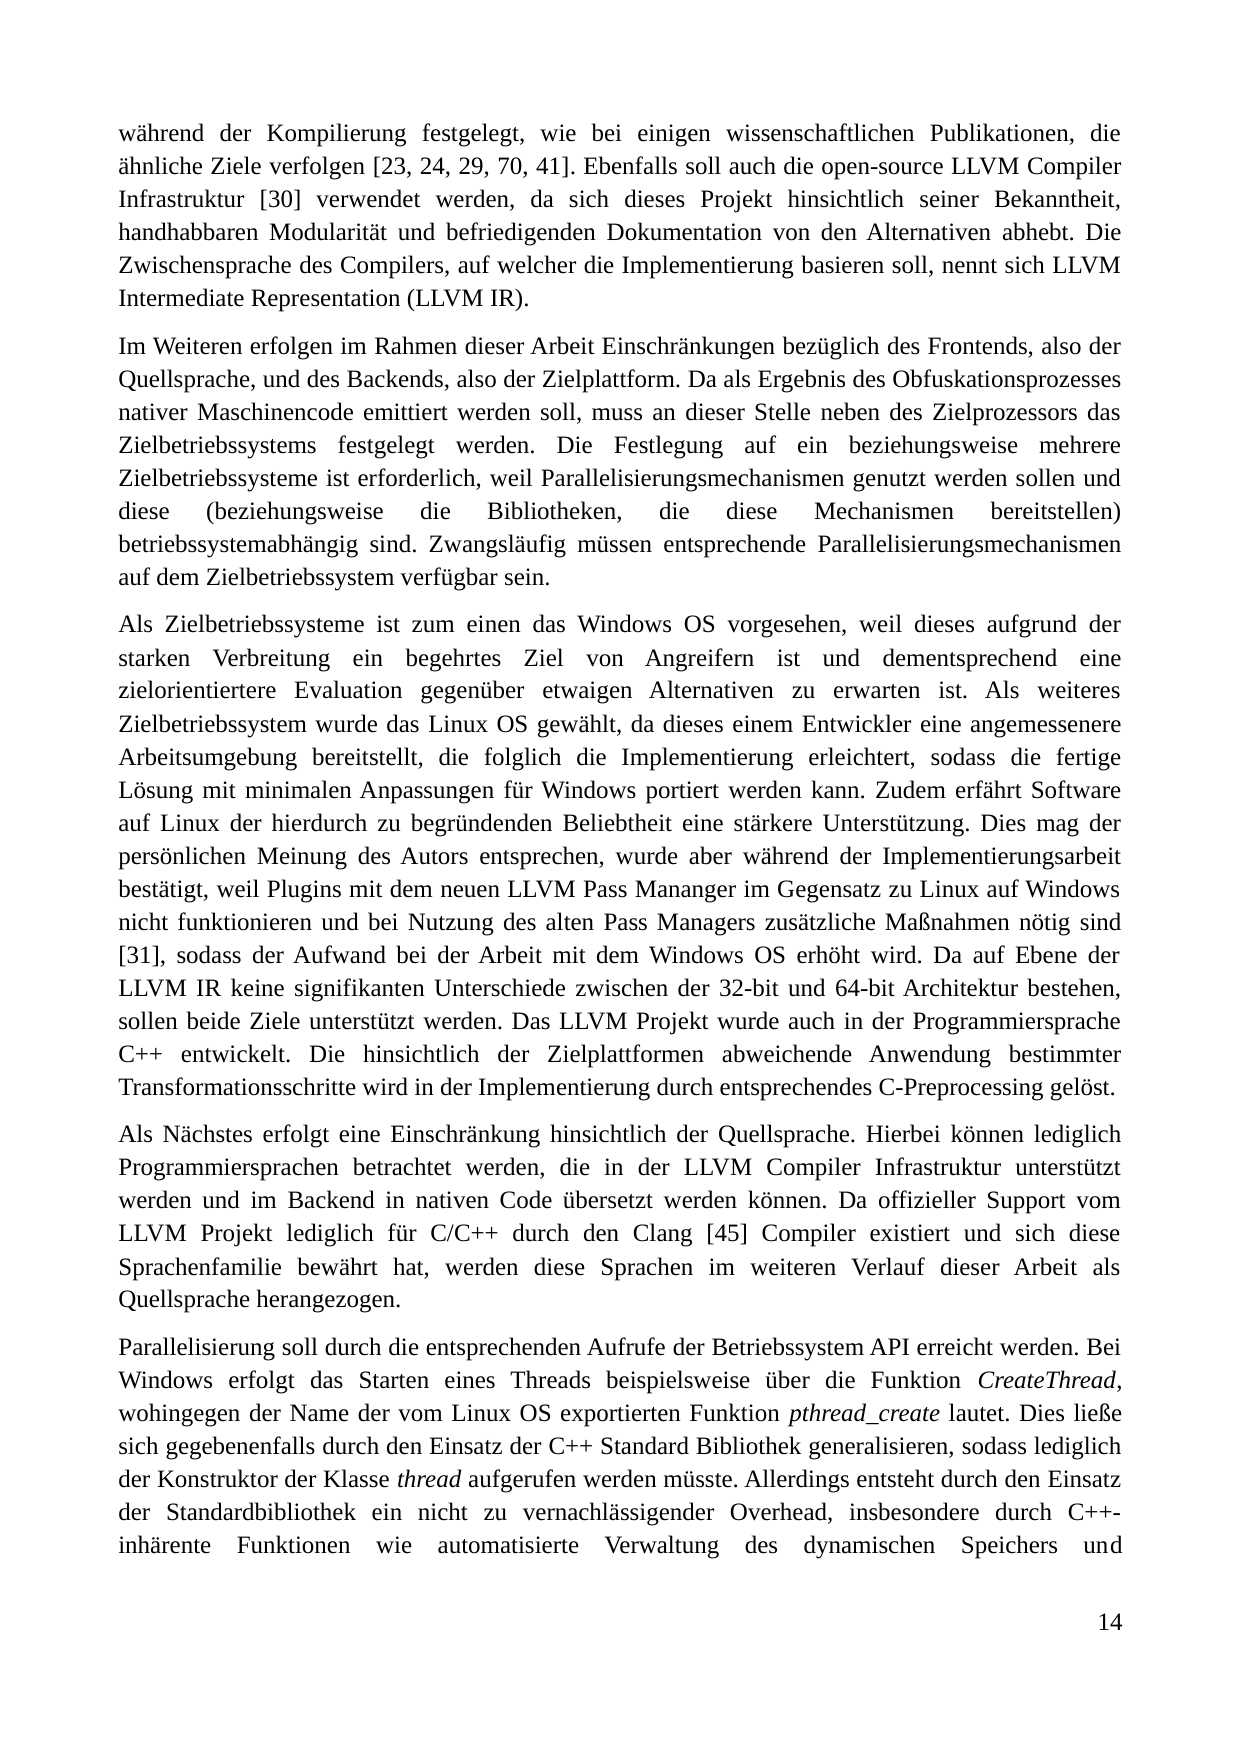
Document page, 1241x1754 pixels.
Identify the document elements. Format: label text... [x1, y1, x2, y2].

text Im Weiteren erfolgen im Rahmen dieser Arbeit Einschränkungen bezüglich des Frontends, also der Quellsprache, und des Backends, also der Zielplattform. Da als Ergebnis des Obfuskationsprozesses nativer Maschinencode emittiert werden soll, muss an dieser Stelle neben des Zielprozessors das Zielbetriebssystems festgelegt werden. Die Festlegung auf ein beziehungsweise mehrere Zielbetriebssysteme ist erforderlich, weil Parallelisierungsmechanismen genutzt werden sollen und diese (beziehungsweise die Bibliotheken, die diese Mechanismen bereitstellen) betriebssystemabhängig sind. Zwangsläufig müssen entsprechende Parallelisierungsmechanismen auf dem Zielbetriebssystem verfügbar sein. [118, 331, 1122, 591]
text Als Nächstes erfolgt eine Einschränkung hinsichtlich der Quellsprache. Hierbei können lediglich Programmiersprachen betrachtet werden, die in der LLVM Compiler Infrastruktur unterstützt werden und im Backend in nativen Code übersetzt werden können. Da offizieller Support vom LLVM Projekt lediglich für C/C++ durch den Clang [45] Compiler existiert und sich diese Sprachenfamilie bewährt hat, werden diese Sprachen im weiteren Verlauf dieser Arbeit als Quellsprache herangezogen. [118, 1119, 1122, 1313]
text Parallelisierung soll durch die entsprechenden Aufrufe der Betriebssystem API erreicht werden. Bei Windows erfolgt das Starten eines Threads beispielsweise über die Funktion CreateThread, wohingegen der Name der vom Linux OS exportierten Funktion pthread_create lautet. Dies ließe sich gegebenenfalls durch den Einsatz der C++ Standard Bibliothek generalisieren, sodass lediglich der Konstruktor der Klasse thread aufgerufen werden müsste. Allerdings entsteht durch den Einsatz der Standardbibliothek ein nicht zu vernachlässigender Overhead, insbesondere durch C++-inhärente Funktionen wie automatisierte Verwaltung des dynamischen Speichers und [118, 1332, 1122, 1559]
text während der Kompilierung festgelegt, wie bei einigen wissenschaftlichen Publikationen, die ähnliche Ziele verfolgen [23, 24, 29, 70, 41]. Ebenfalls soll auch die open-source LLVM Compiler Infrastruktur [30] verwendet werden, da sich dieses Projekt hinsichtlich seiner Bekanntheit, handhabbaren Modularität und befriedigenden Dokumentation von den Alternativen abhebt. Die Zwischensprache des Compilers, auf welcher die Implementierung basieren soll, nennt sich LLVM Intermediate Representation (LLVM IR). [118, 118, 1122, 312]
text Als Zielbetriebssysteme ist zum einen das Windows OS vorgesehen, weil dieses aufgrund der starken Verbreitung ein begehrtes Ziel von Angreifern ist und dementsprechend eine zielorientiertere Evaluation gegenüber etwaigen Alternativen zu erwarten ist. Als weiteres Zielbetriebssystem wurde das Linux OS gewählt, da dieses einem Entwickler eine angemessenere Arbeitsumgebung bereitstellt, die folglich die Implementierung erleichtert, sodass die fertige Lösung mit minimalen Anpassungen für Windows portiert werden kann. Zudem erfährt Software auf Linux der hierdurch zu begründenden Beliebtheit eine stärkere Unterstützung. Dies mag der persönlichen Meinung des Autors entsprechen, wurde aber während der Implementierungsarbeit bestätigt, weil Plugins mit dem neuen LLVM Pass Mananger im Gegensatz zu Linux auf Windows nicht funktionieren und bei Nutzung des alten Pass Managers zusätzliche Maßnahmen nötig sind [31], sodass der Aufwand bei der Arbeit mit dem Windows OS erhöht wird. Da auf Ebene der LLVM IR keine signifikanten Unterschiede zwischen der 32-bit und 64-bit Architektur bestehen, sollen beide Ziele unterstützt werden. Das LLVM Projekt wurde auch in der Programmiersprache C++ entwickelt. Die hinsichtlich der Zielplattformen abweichende Anwendung bestimmter Transformationsschritte wird in der Implementierung durch entsprechendes C-Preprocessing gelöst. [118, 609, 1122, 1101]
